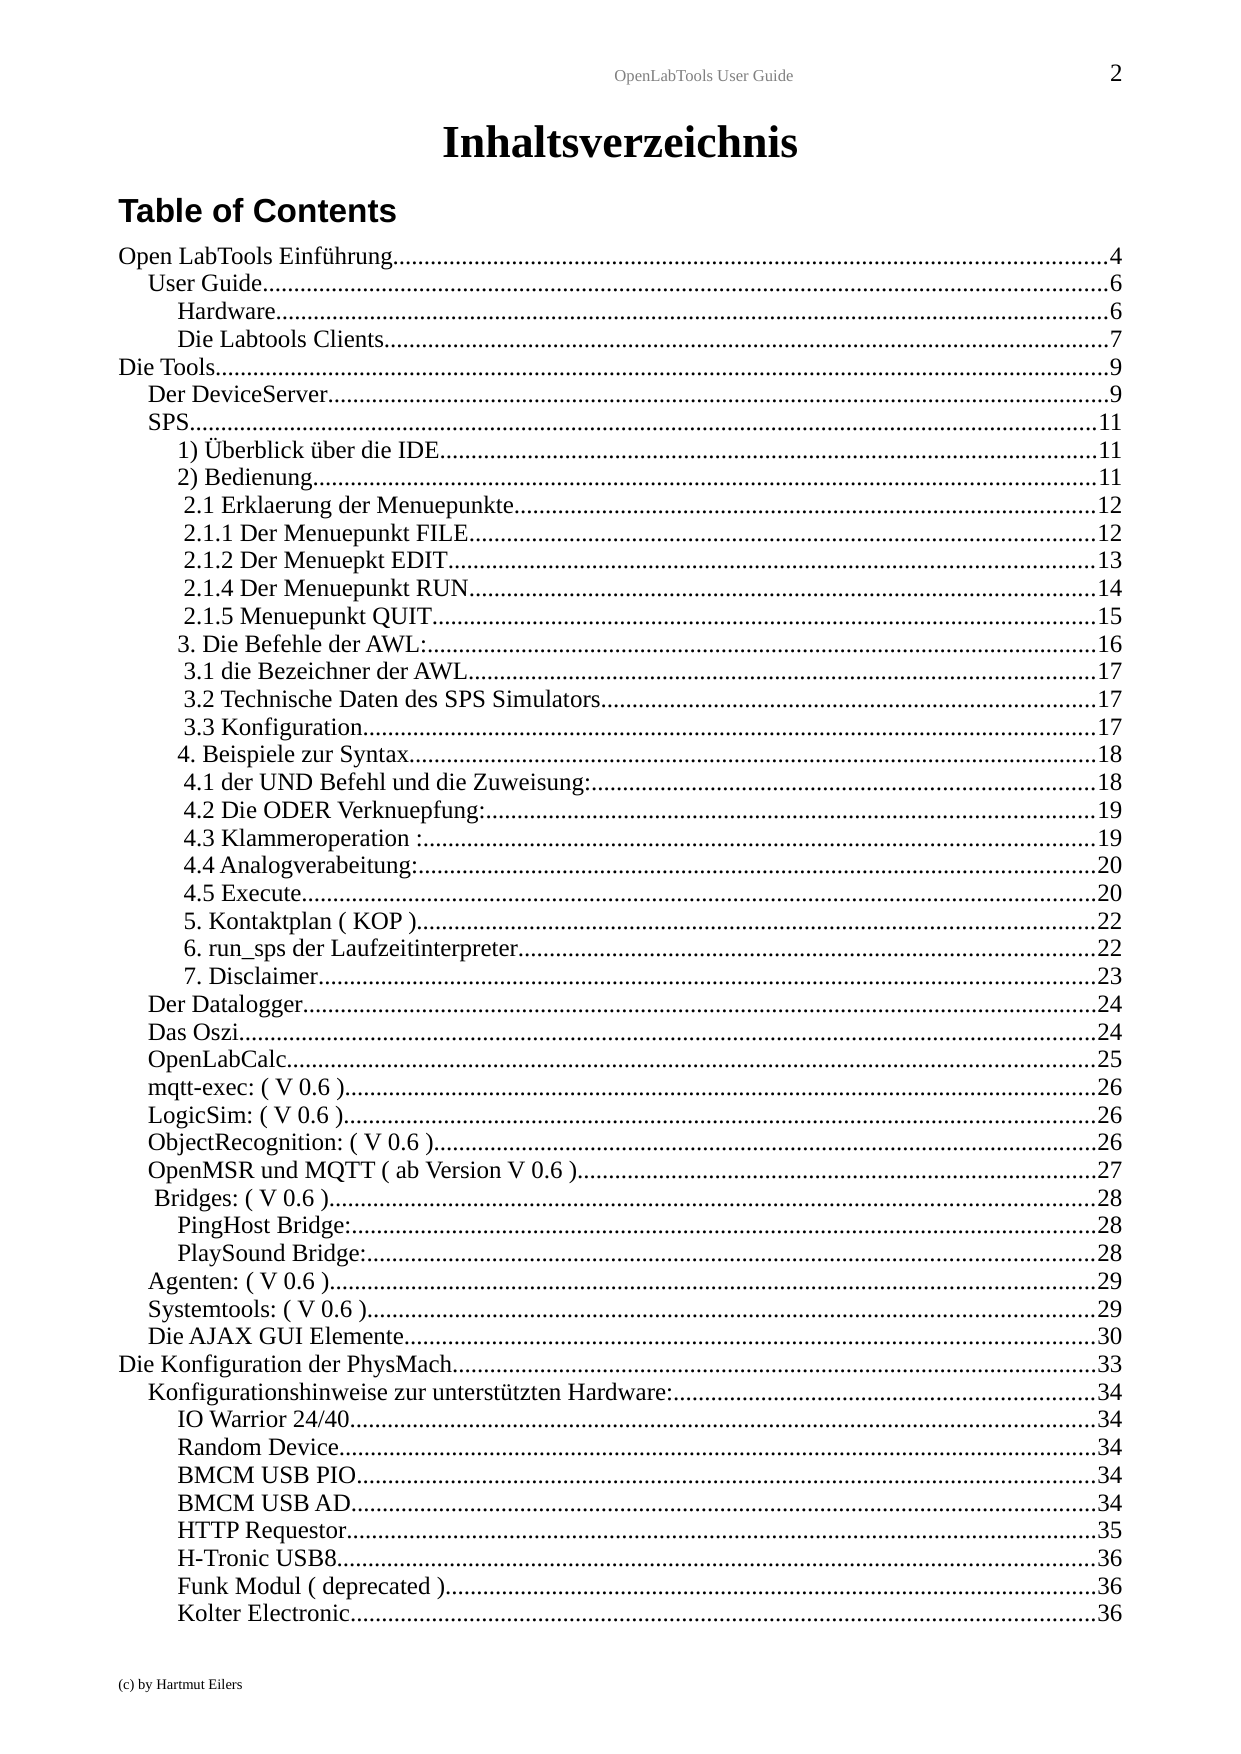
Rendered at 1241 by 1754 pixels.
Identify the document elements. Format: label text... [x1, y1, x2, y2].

text 3.3 Konfiguration 17 [177, 713, 1122, 741]
text Die AJAX GUI Elemente 30 [148, 1322, 1122, 1350]
text H-Tronic USB8 36 [177, 1544, 1122, 1572]
text Agenten: ( V 0.6 ) 29 [148, 1267, 1122, 1295]
subtitle Table of Contents [118, 192, 1122, 229]
text OpenMSR und MQTT ( ab Version V 0.6 ) 27 [148, 1156, 1122, 1184]
text 4.3 Klammeroperation : 19 [177, 824, 1122, 851]
text 2) Bedienung 11 [177, 463, 1122, 491]
text SPS 11 [148, 408, 1122, 436]
text 4.2 Die ODER Verknuepfung: 19 [177, 796, 1122, 824]
text 2.1.1 Der Menuepunkt FILE 12 [177, 519, 1122, 547]
text 6. run_sps der Laufzeitinterpreter 22 [177, 934, 1122, 962]
text Systemtools: ( V 0.6 ) 29 [148, 1295, 1122, 1322]
text LogicSim: ( V 0.6 ) 26 [148, 1101, 1122, 1128]
text Open LabTools Einführung 4 [118, 242, 1122, 269]
text PingHost Bridge: 28 [177, 1212, 1122, 1239]
text 2.1.4 Der Menuepunkt RUN 14 [177, 574, 1122, 602]
text Das Oszi 24 [148, 1018, 1122, 1045]
text 4.5 Execute 20 [177, 879, 1122, 907]
text 3.1 die Bezeichner der AWL 17 [177, 657, 1122, 685]
text HTTP Requestor 35 [177, 1516, 1122, 1544]
text Die Konfiguration der PhysMach 33 [118, 1350, 1122, 1378]
text Random Device 34 [177, 1433, 1122, 1461]
text Funk Modul ( deprecated ) 36 [177, 1572, 1122, 1599]
text ObjectRecognition: ( V 0.6 ) 26 [148, 1128, 1122, 1156]
text 3. Die Befehle der AWL: 16 [177, 630, 1122, 657]
text Inhaltsverzeichnis [118, 116, 1122, 167]
text 2.1.5 Menuepunkt QUIT 15 [177, 602, 1122, 630]
text 3.2 Technische Daten des SPS Simulators 17 [177, 685, 1122, 713]
text 7. Disclaimer 23 [177, 962, 1122, 990]
text Der Datalogger 24 [148, 990, 1122, 1018]
text OpenLabCalc 25 [148, 1045, 1122, 1073]
text BMCM USB PIO 34 [177, 1461, 1122, 1489]
text Der DeviceServer 9 [148, 380, 1122, 408]
text 1) Überblick über die IDE 11 [177, 436, 1122, 463]
text 2.1 Erklaerung der Menuepunkte 12 [177, 491, 1122, 519]
text 4. Beispiele zur Syntax 18 [177, 741, 1122, 768]
text Bridges: ( V 0.6 ) 28 [148, 1184, 1122, 1212]
text IO Warrior 24/40 34 [177, 1406, 1122, 1433]
text Kolter Electronic 36 [177, 1599, 1122, 1627]
text mqtt-exec: ( V 0.6 ) 26 [148, 1073, 1122, 1101]
text 4.4 Analogverabeitung: 20 [177, 851, 1122, 879]
text Konfigurationshinweise zur unterstützten Hardware: 34 [148, 1378, 1122, 1406]
text 2.1.2 Der Menuepkt EDIT 13 [177, 547, 1122, 574]
text Die Tools 9 [118, 353, 1122, 380]
text User Guide 6 [148, 269, 1122, 297]
text Die Labtools Clients 7 [177, 325, 1122, 353]
text PlaySound Bridge: 28 [177, 1239, 1122, 1267]
text Hardware 6 [177, 297, 1122, 325]
text 5. Kontaktplan ( KOP ) 22 [177, 907, 1122, 934]
text 4.1 der UND Befehl und die Zuweisung: 18 [177, 768, 1122, 796]
text BMCM USB AD 34 [177, 1489, 1122, 1516]
